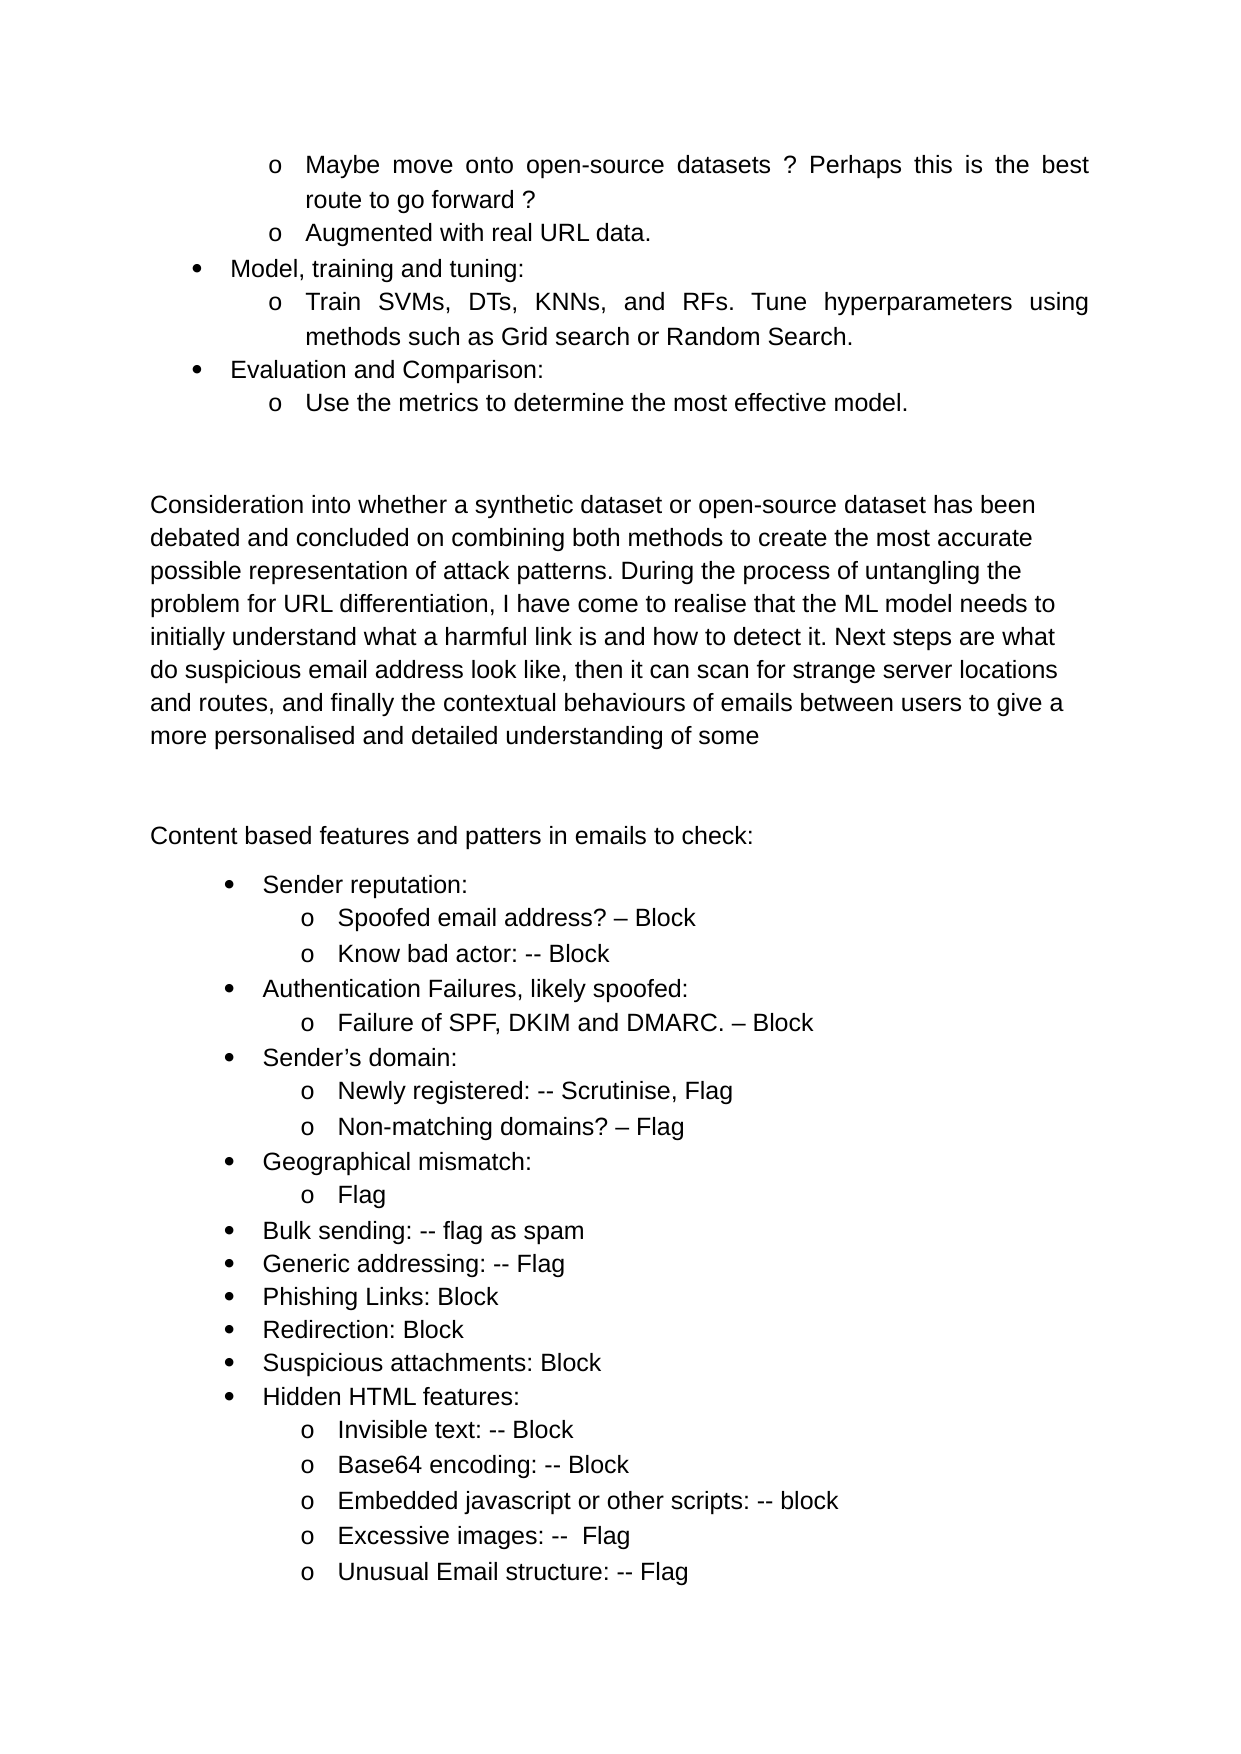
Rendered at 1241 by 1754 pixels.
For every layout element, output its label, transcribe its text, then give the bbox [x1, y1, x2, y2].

list Maybe move onto open-source datasets ? Perhaps this is the best route to go forward ? [268, 150, 1090, 214]
list Use the metrics to determine the most effective model. [268, 388, 1090, 419]
list Embedded javascript or other scripts: -- block [300, 1486, 1090, 1517]
list Failure of SPF, DKIM and DMARC. – Block [300, 1008, 1090, 1038]
list Hidden HTML features: [225, 1382, 1090, 1410]
list Suspicious attachments: Block [225, 1348, 1090, 1377]
list Augmented with real URL data. [268, 218, 1090, 249]
text Consideration into whether a synthetic dataset or open-source dataset has been debated and concluded on combining both methods to create the most accurate possible representation of attack patterns. During the process of untangling the problem for URL differentiation, I have come to realise that the ML model needs to initially understand what a harmful link is and how to detect it. Next steps are what do suspicious email address look like, then it can scan for strange server locations and routes, and finally the contextual behaviours of emails between users to give a more personalised and detailed understanding of some [150, 490, 1090, 750]
list Sender reputation: [225, 870, 1090, 899]
list Newly registered: -- Scrutinise, Flag [300, 1076, 1090, 1107]
list Non-matching domains? – Flag [300, 1112, 1090, 1143]
list Evaluation and Comparison: [193, 355, 1090, 384]
list Redirection: Block [225, 1315, 1090, 1344]
list Base64 encoding: -- Block [300, 1450, 1090, 1481]
list Know bad actor: -- Block [300, 939, 1090, 970]
list Generic addressing: -- Flag [225, 1249, 1090, 1278]
list Excessive images: -- Flag [300, 1521, 1090, 1552]
list Invisible text: -- Block [300, 1415, 1090, 1446]
text Content based features and patters in emails to check: [150, 821, 1090, 849]
list Model, training and tuning: [193, 254, 1090, 283]
list Flag [300, 1180, 1090, 1211]
list Geographical mismatch: [225, 1147, 1090, 1176]
list Bulk sending: -- flag as spam [225, 1216, 1090, 1245]
list Phishing Links: Block [225, 1282, 1090, 1311]
list Train SVMs, DTs, KNNs, and RFs. Tune hyperparameters using methods such as Grid search or Random Search. [268, 287, 1090, 351]
list Unusual Email structure: -- Flag [300, 1557, 1090, 1588]
list Spoofed email address? – Block [300, 903, 1090, 934]
list Authentication Failures, likely spoofed: [225, 974, 1090, 1003]
list Sender’s domain: [225, 1043, 1090, 1072]
